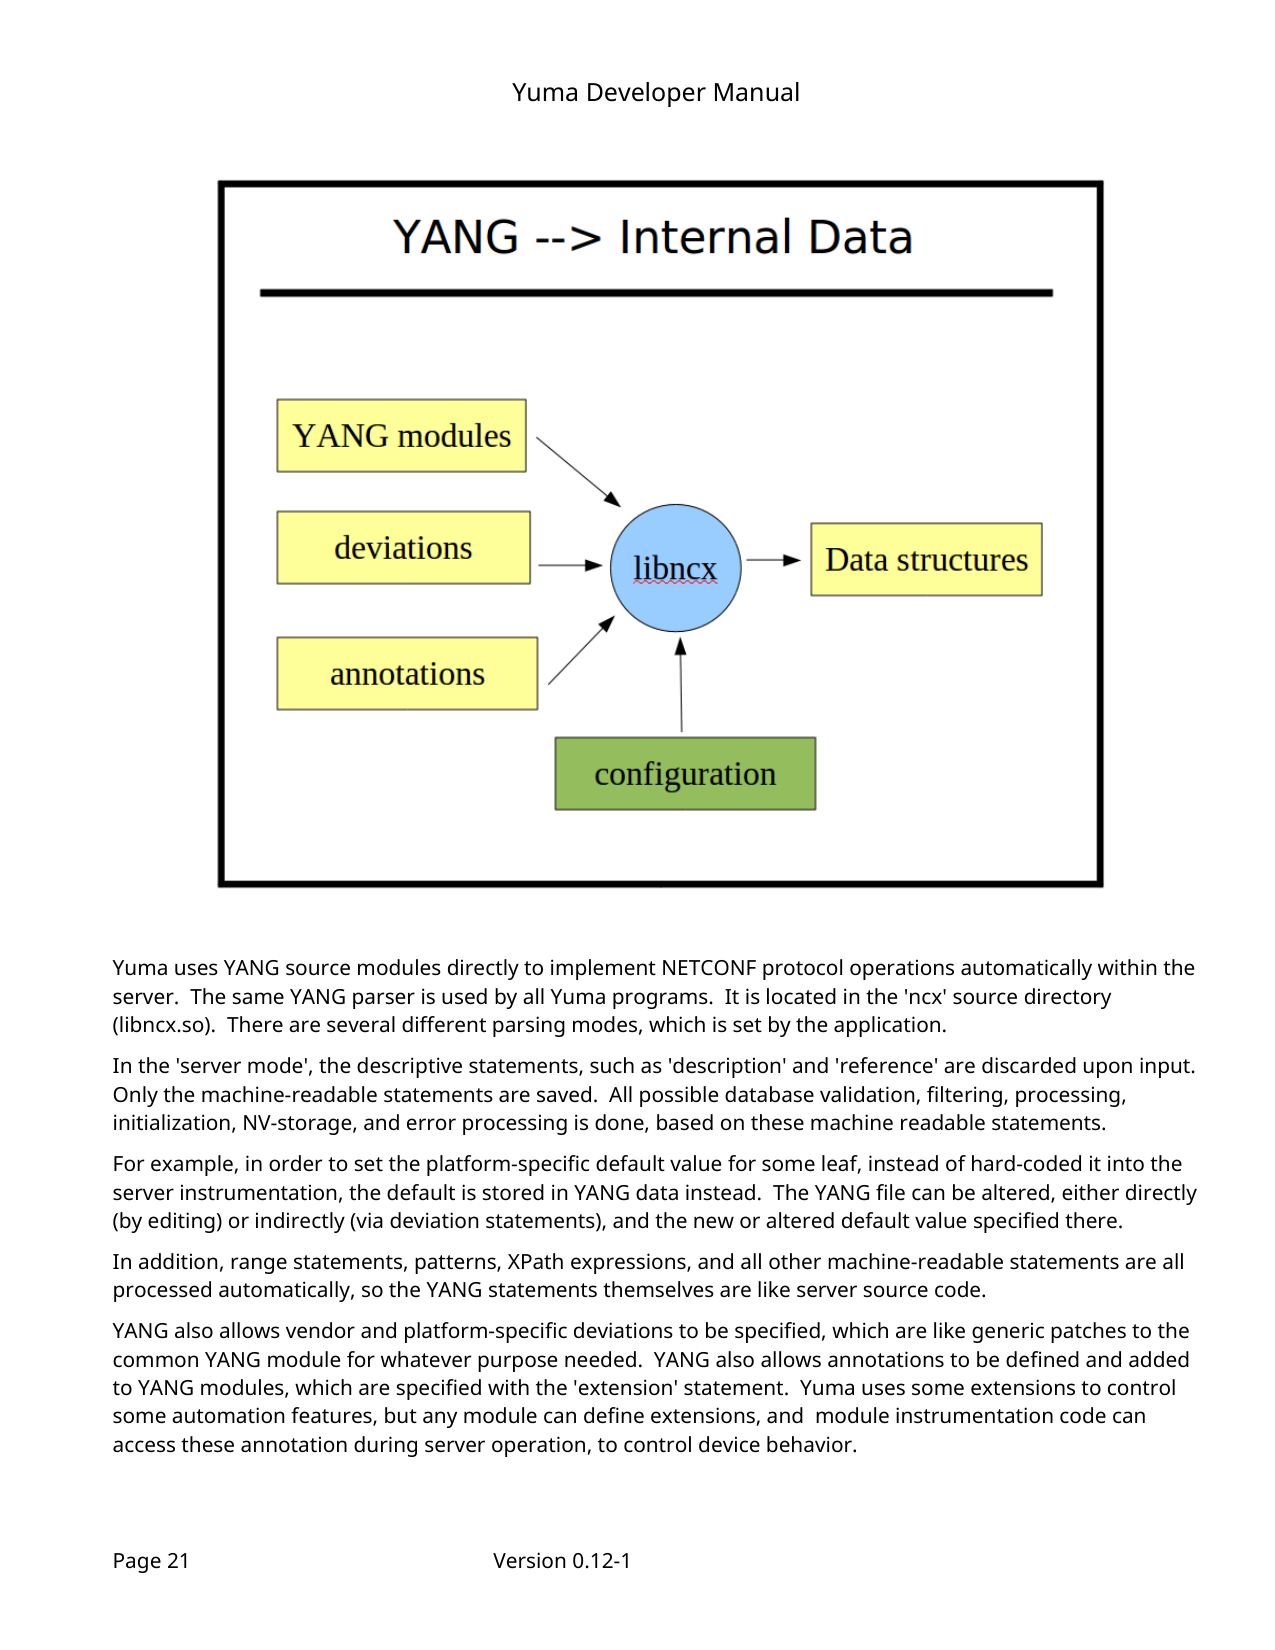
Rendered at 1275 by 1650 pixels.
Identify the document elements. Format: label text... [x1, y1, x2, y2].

text For example, in order to set the platform-specific default value for some leaf, instead of hard-coded it into the server instrumentation, the default is stored in YANG data instead. The YANG file can be altered, either directly (by editing) or indirectly (via deviation statements), and the new or altered default value specified there. [112, 1149, 1200, 1234]
text Yuma uses YANG source modules directly to implement NETCONF protocol operations automatically within the server. The same YANG parser is used by all Yuma programs. It is located in the 'ncx' source directory (libncx.so). There are several different parsing modes, which is set by the application. [112, 953, 1200, 1039]
text In addition, range statements, patterns, XPath expressions, and all other machine-readable statements are all processed automatically, so the YANG statements themselves are like server source code. [112, 1247, 1200, 1304]
picture [151, 138, 1162, 913]
text YANG also allows vendor and platform-specific deviations to be specified, which are like generic patches to the common YANG module for whatever purpose needed. YANG also allows annotations to be defined and added to YANG modules, which are specified with the 'extension' statement. Yuma uses some extensions to control some automation features, but any module can define extensions, and module instrumentation code can access these annotation during server operation, to control device behavior. [112, 1316, 1200, 1458]
text In the 'server mode', the descriptive statements, such as 'description' and 'reference' are discarded upon input. Only the machine-readable statements are saved. All possible database validation, filtering, processing, initialization, NV-storage, and error processing is done, based on these machine readable statements. [112, 1051, 1200, 1137]
